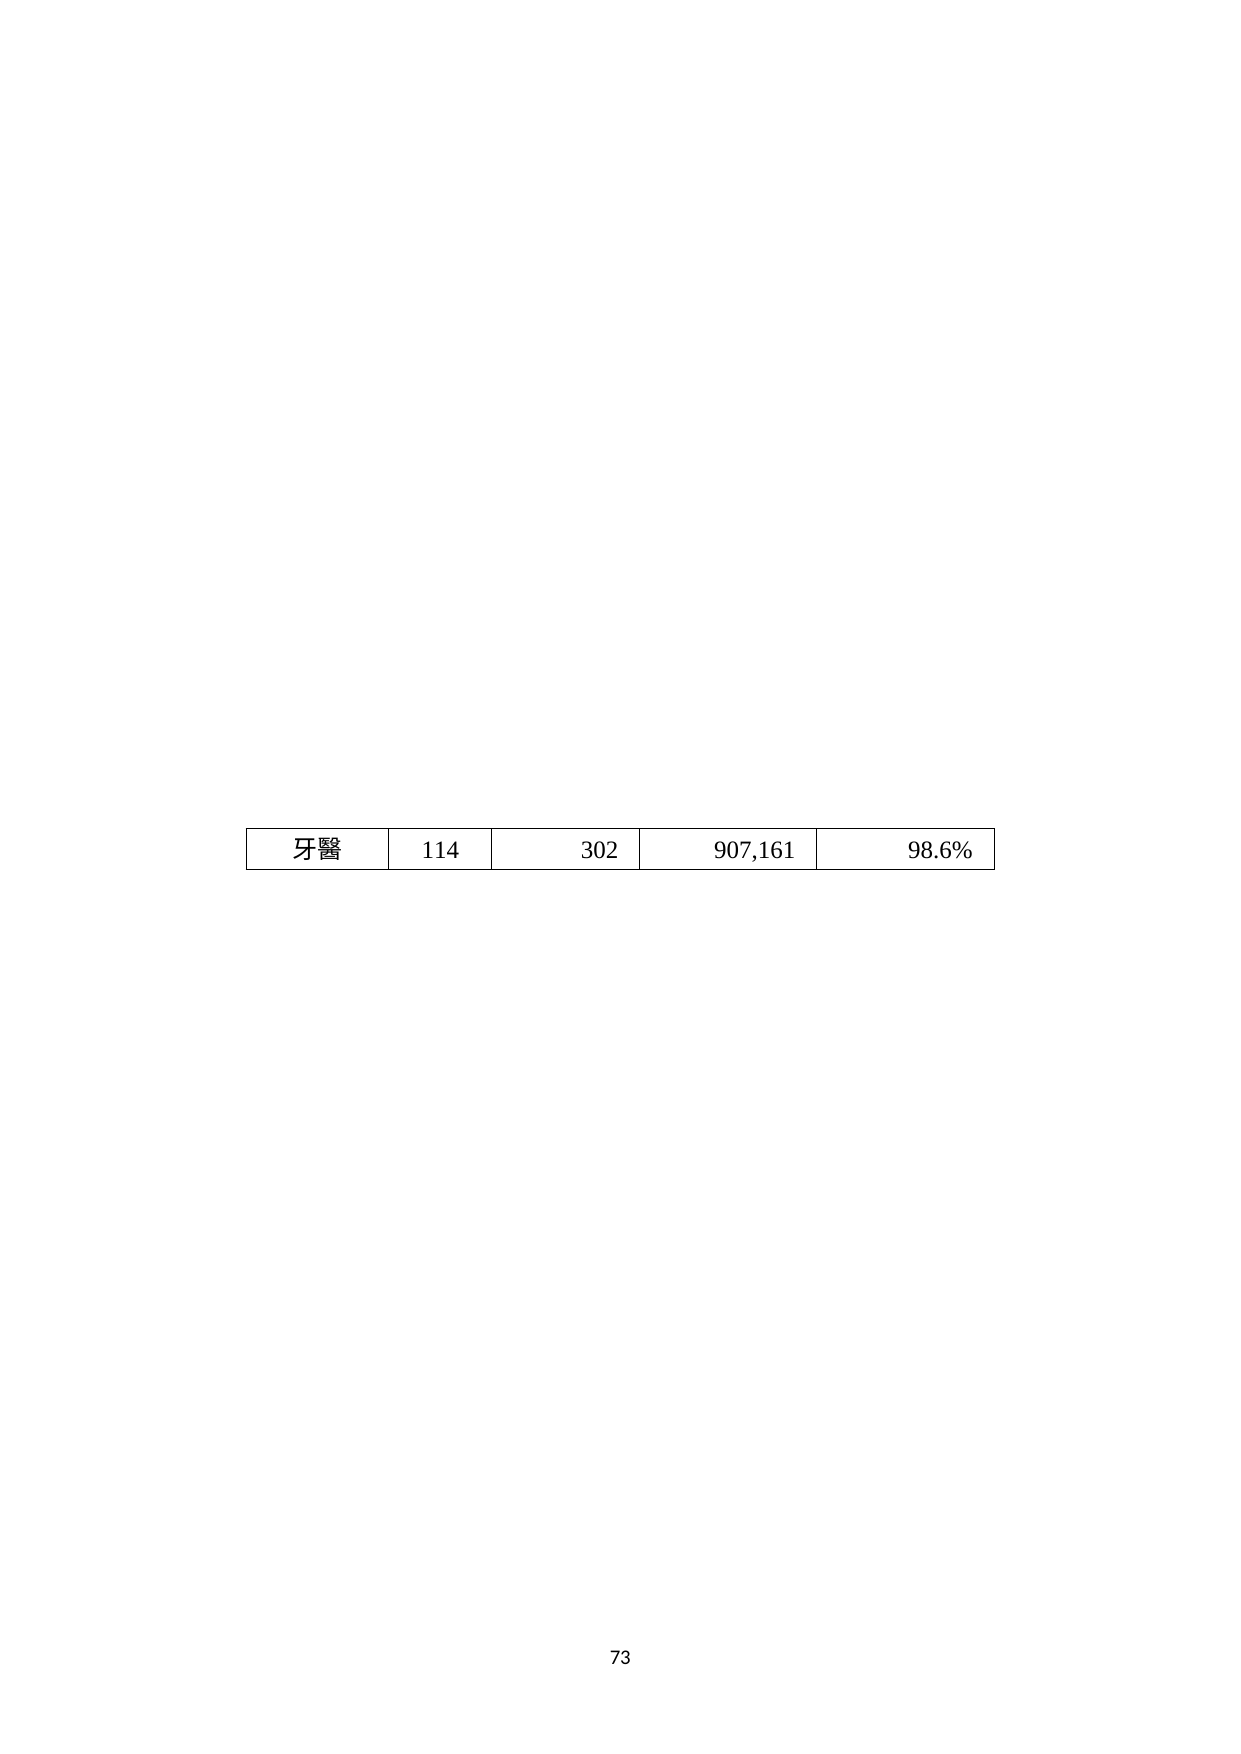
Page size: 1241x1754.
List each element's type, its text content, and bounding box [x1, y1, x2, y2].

table_cell 牙醫 [247, 829, 388, 869]
table_cell 114 [389, 829, 491, 869]
table_cell 302 [492, 829, 639, 869]
table_cell 907,161 [640, 829, 816, 869]
table_cell 98.6% [817, 829, 994, 869]
